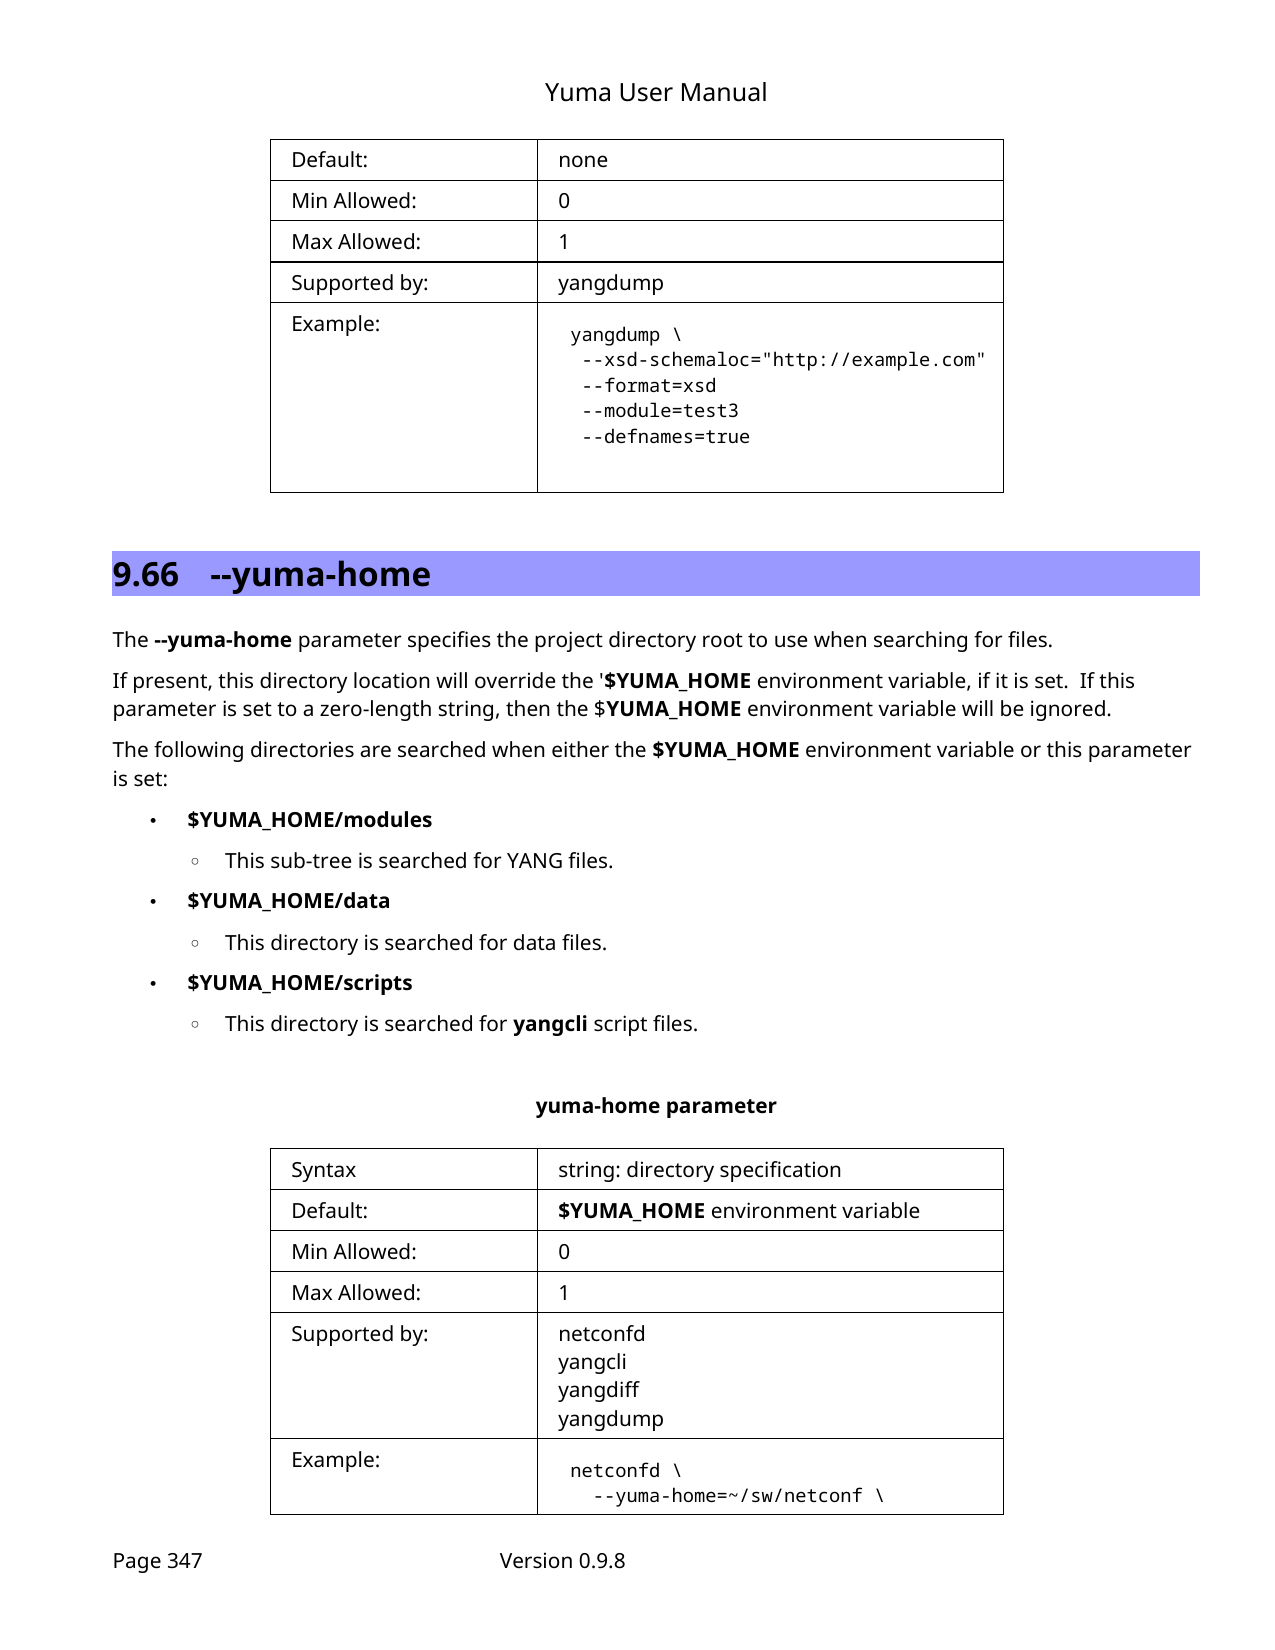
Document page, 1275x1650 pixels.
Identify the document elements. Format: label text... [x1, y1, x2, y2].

table_cell none [538, 140, 1003, 179]
table_cell yangdump \ --xsd-schemaloc="http://example.com" --format=xsd --module=test3 --defnames=true [538, 303, 1003, 492]
table_cell 0 [538, 1231, 1003, 1271]
table_cell yangdump [538, 263, 1003, 302]
table_cell netconfd \ --yuma-home=~/sw/netconf \ [538, 1439, 1003, 1514]
table_cell Supported by: [271, 263, 537, 302]
table_cell $YUMA_HOME environment variable [538, 1190, 1003, 1230]
table_cell Max Allowed: [271, 221, 537, 261]
table_cell Example: [271, 303, 537, 492]
list This sub-tree is searched for YANG files. [187, 846, 1200, 874]
subtitle --yuma-home [112, 551, 1200, 596]
table_cell 1 [538, 221, 1003, 261]
table_cell 0 [538, 181, 1003, 220]
table_cell Min Allowed: [271, 181, 537, 220]
table_cell Max Allowed: [271, 1272, 537, 1312]
text The --yuma-home parameter specifies the project directory root to use when searching for files. [112, 625, 1200, 653]
subtitle yuma-home parameter [127, 1091, 1185, 1120]
list $YUMA_HOME/modules [150, 805, 1200, 833]
list This directory is searched for data files. [187, 928, 1200, 956]
table_cell Default: [271, 140, 537, 179]
table_header string: directory specification [538, 1149, 1003, 1189]
table_cell Min Allowed: [271, 1231, 537, 1271]
table_cell 1 [538, 1272, 1003, 1312]
table_cell Supported by: [271, 1313, 537, 1438]
list $YUMA_HOME/scripts [150, 968, 1200, 997]
table_header Syntax [271, 1149, 537, 1189]
text If present, this directory location will override the '$YUMA_HOME environment variable, if it is set. If this parameter is set to a zero-length string, then the $YUMA_HOME environment variable will be ignored. [112, 666, 1200, 723]
text The following directories are searched when either the $YUMA_HOME environment variable or this parameter is set: [112, 735, 1200, 792]
table_cell Default: [271, 1190, 537, 1230]
list This directory is searched for yangcli script files. [187, 1009, 1200, 1038]
table_cell Example: [271, 1439, 537, 1514]
list $YUMA_HOME/data [150, 887, 1200, 915]
table_cell netconfd yangcli yangdiff yangdump [538, 1313, 1003, 1438]
